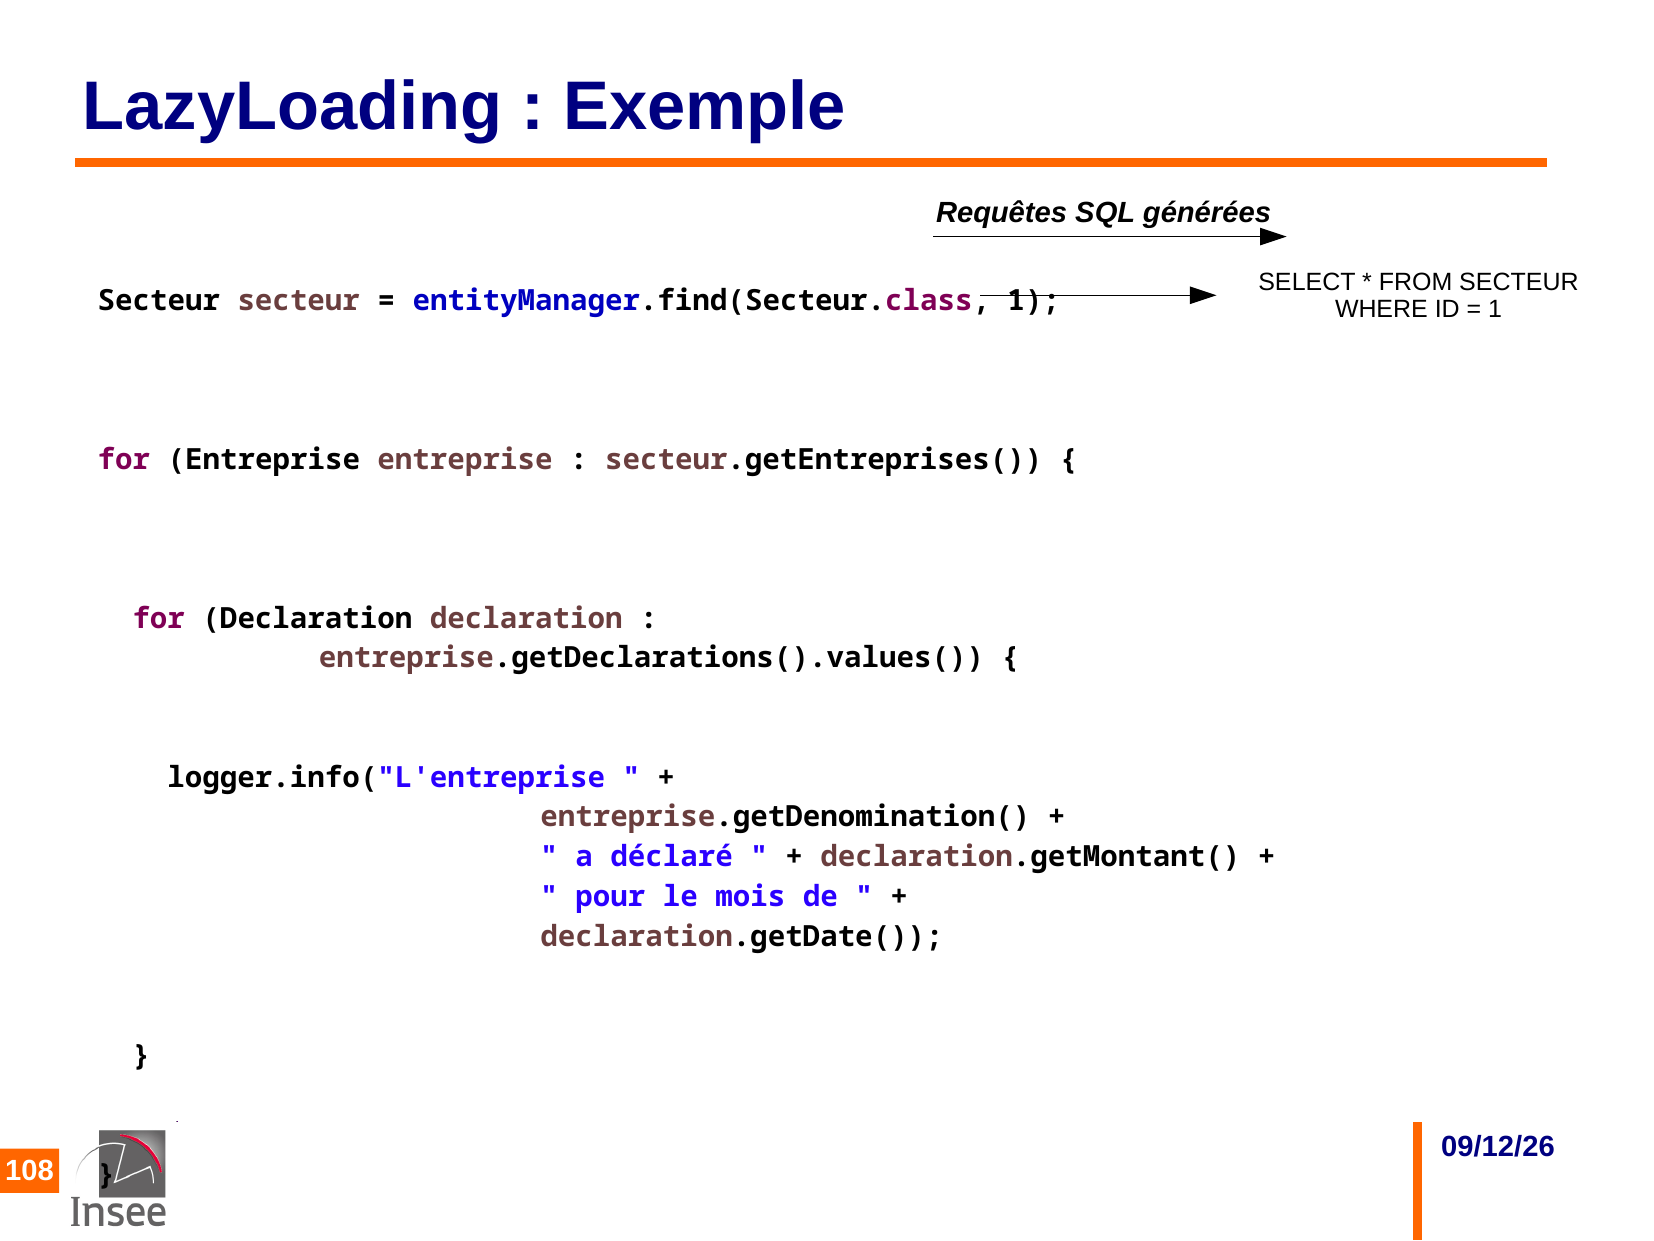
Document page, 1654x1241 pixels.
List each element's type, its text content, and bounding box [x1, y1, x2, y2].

text_box Requêtes SQL générées [921, 188, 1287, 237]
picture [62, 1121, 178, 1241]
text_box Secteur secteur = entityManager.find(Secteur.class, 1); for (Entreprise entreprise : secteur.getEntreprises()) { for (Declaration declaration : entreprise.getDeclarations().values()) { logger.info("L'entreprise " + entreprise.getDenomination() + " a déclaré " + declaration.getMontant() + " pour le mois de " + declaration.getDate()); } } [82, 271, 1548, 1075]
title LazyLoading : Exemple [82, 49, 1619, 163]
text_box SELECT * FROM SECTEUR WHERE ID = 1 [1243, 259, 1595, 331]
